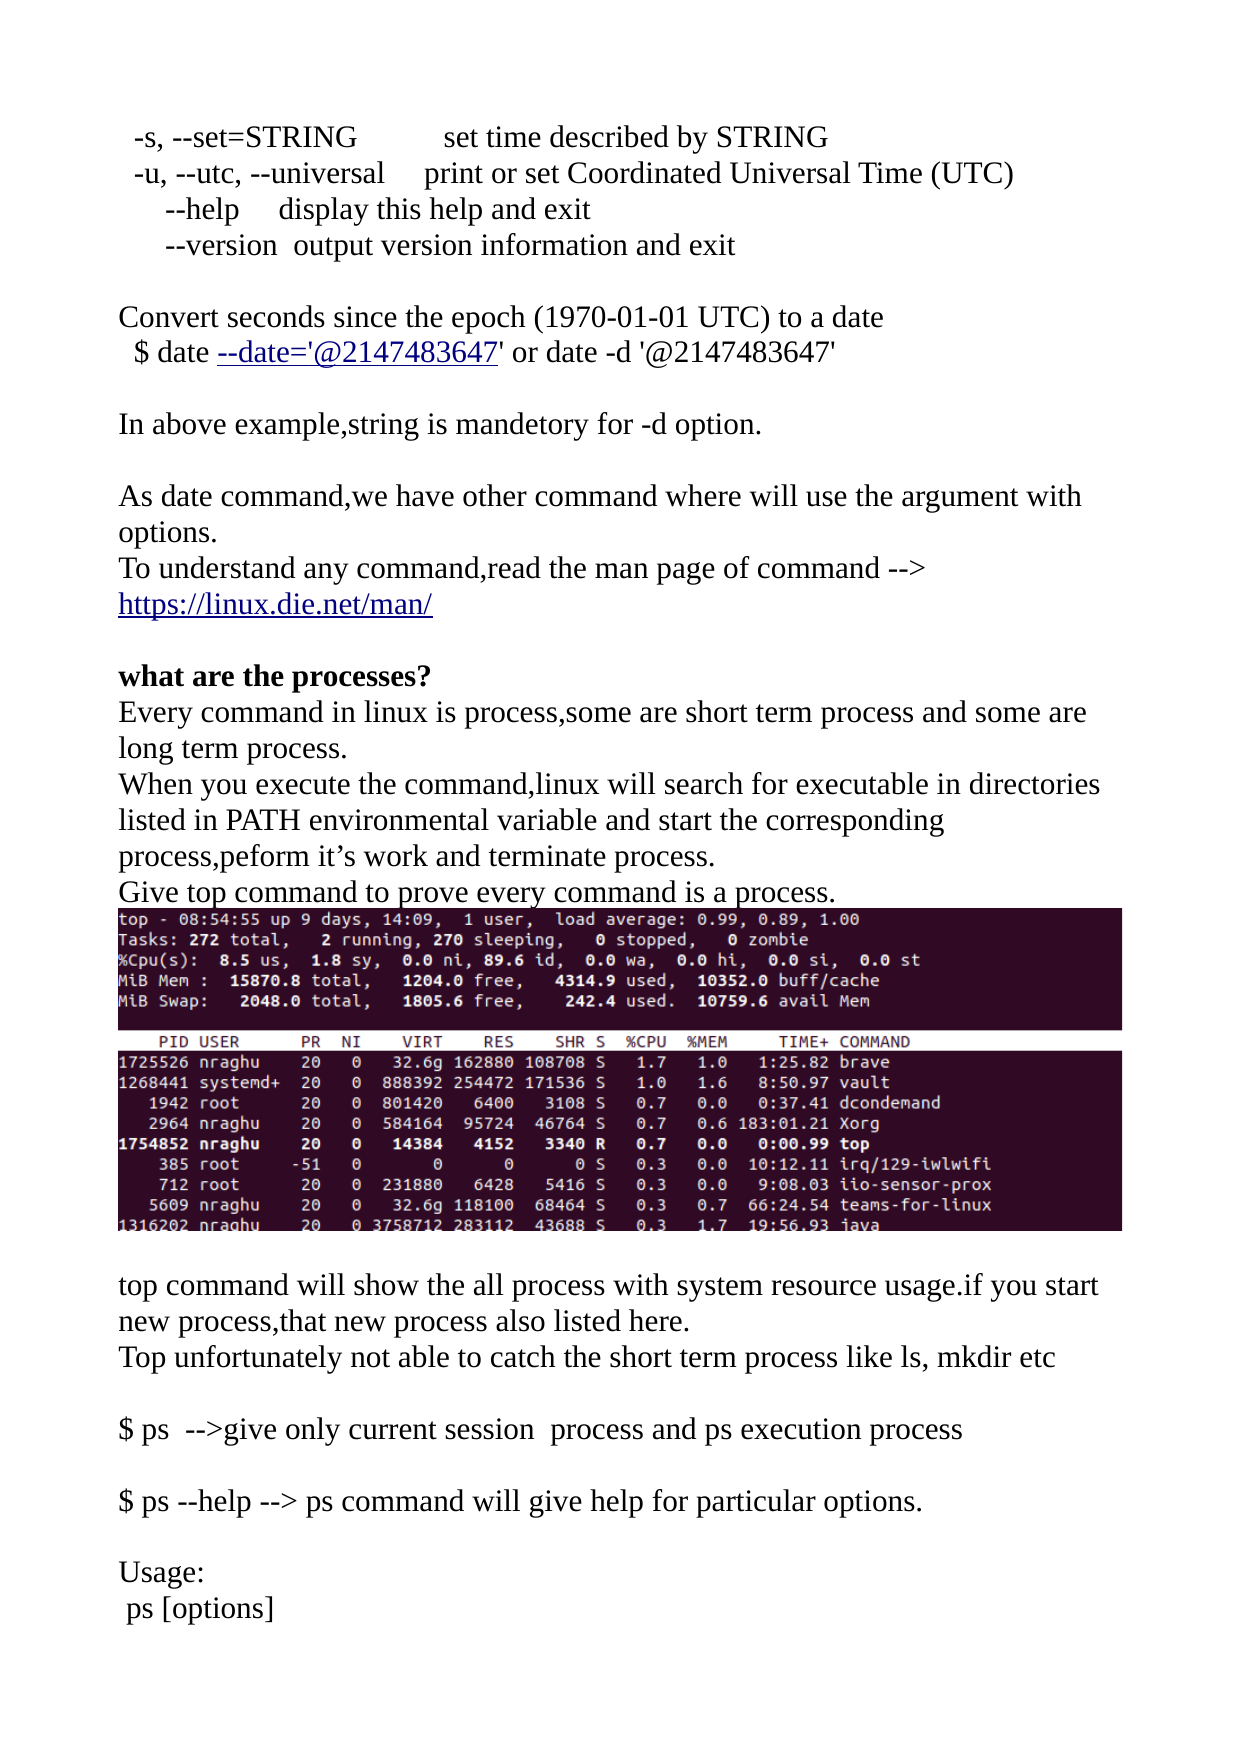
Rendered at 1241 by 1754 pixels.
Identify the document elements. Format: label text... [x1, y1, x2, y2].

text ps [options] [118, 1589, 1122, 1626]
text As date command,we have other command where will use the argument with options. [118, 477, 1122, 549]
text Convert seconds since the epoch (1970-01-01 UTC) to a date [118, 298, 1122, 334]
text $ ps -->give only current session process and ps execution process [118, 1410, 1122, 1446]
text $ ps --help --> ps command will give help for particular options. [118, 1482, 1122, 1518]
text -u, --utc, --universal print or set Coordinated Universal Time (UTC) [118, 154, 1122, 190]
text -s, --set=STRING set time described by STRING [118, 118, 1122, 154]
text $ date --date='@2147483647' or date -d '@2147483647' [118, 334, 1122, 370]
text Top unfortunately not able to catch the short term process like ls, mkdir etc [118, 1338, 1122, 1374]
text In above example,string is mandetory for -d option. [118, 406, 1122, 442]
text Every command in linux is process,some are short term process and some are long term process. [118, 693, 1122, 765]
text --version output version information and exit [118, 226, 1122, 262]
text --help display this help and exit [118, 190, 1122, 226]
text Usage: [118, 1554, 1122, 1589]
text top command will show the all process with system resource usage.if you start new process,that new process also listed here. [118, 1266, 1122, 1338]
picture [118, 908, 1123, 1231]
text To understand any command,read the man page of command --> https://linux.die.net/man/ [118, 549, 1122, 621]
text When you execute the command,linux will search for executable in directories listed in PATH environmental variable and start the corresponding process,peform it’s work and terminate process. [118, 765, 1122, 873]
text Give top command to prove every command is a process. [118, 873, 1122, 908]
text what are the processes? [118, 657, 1122, 693]
